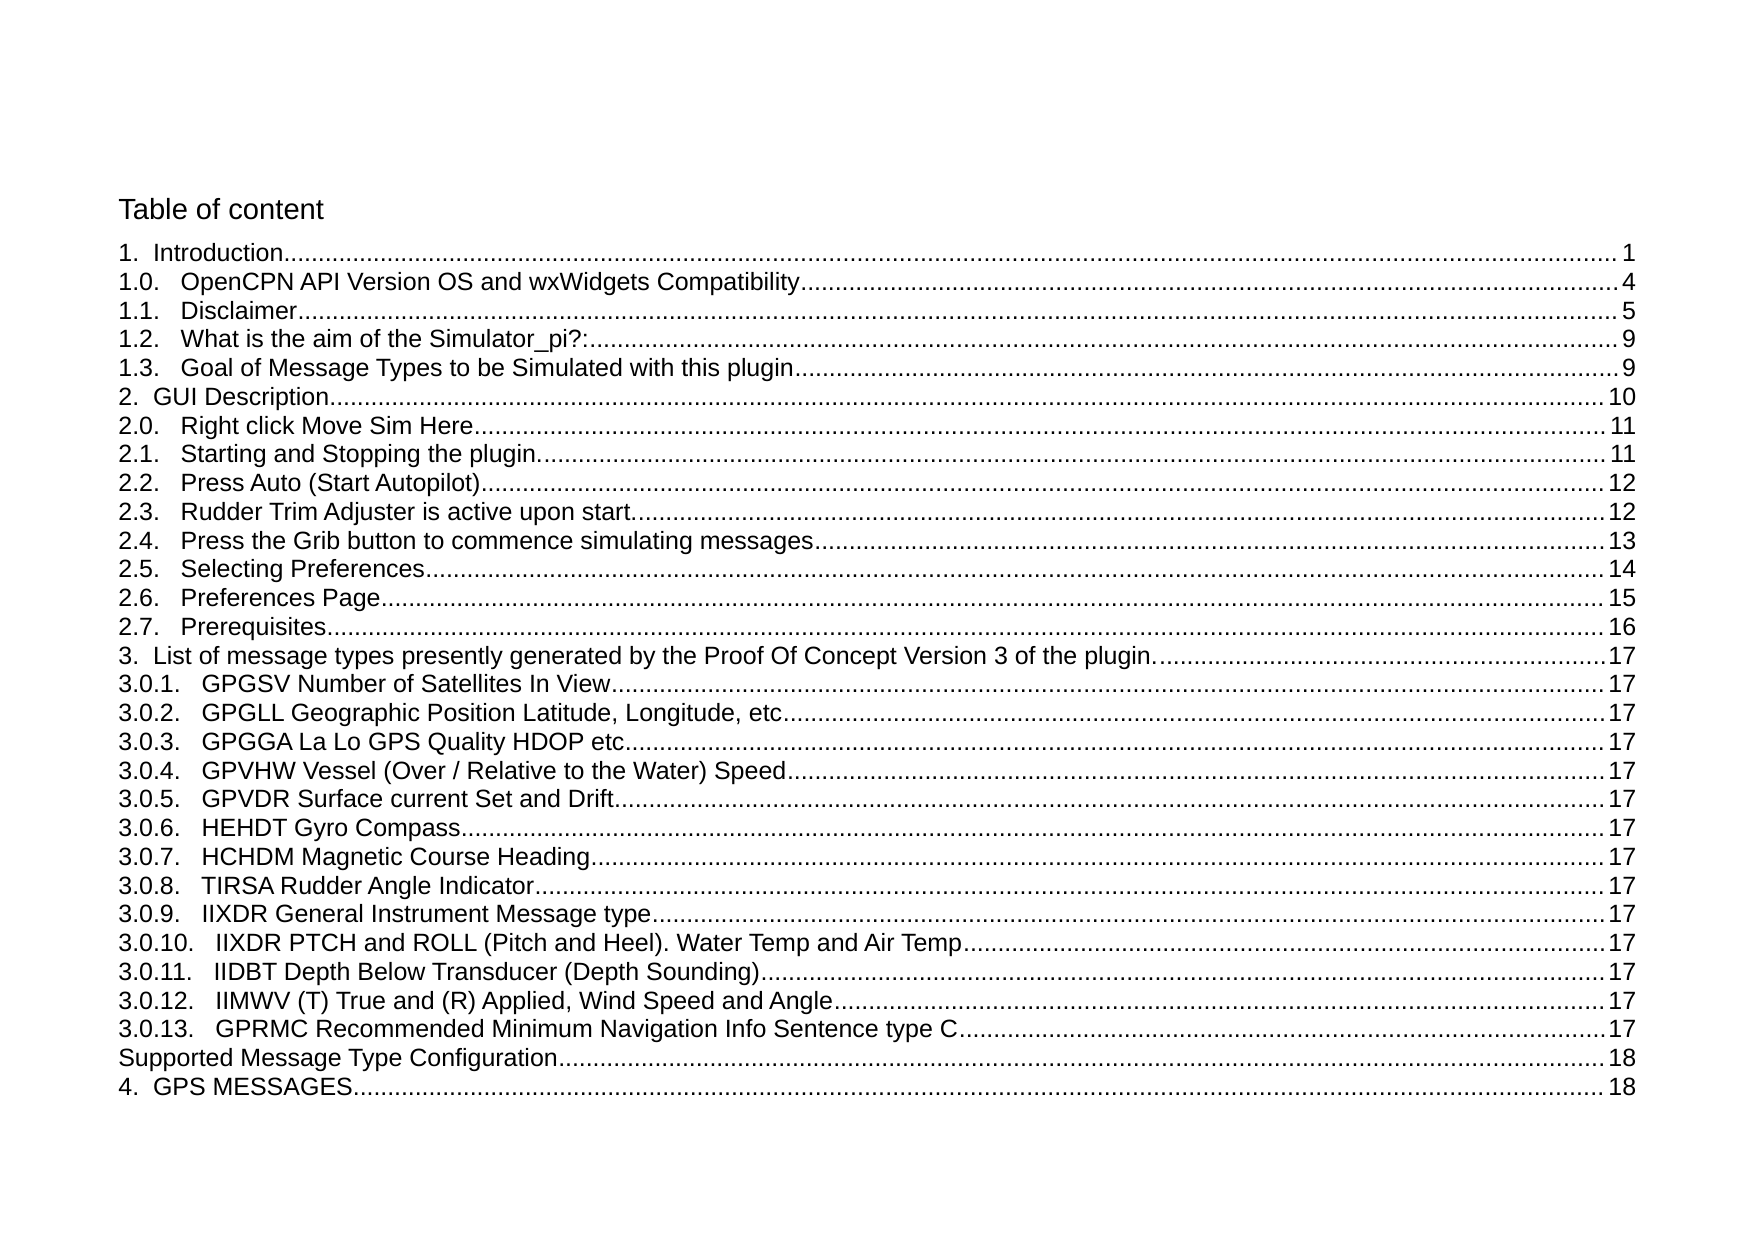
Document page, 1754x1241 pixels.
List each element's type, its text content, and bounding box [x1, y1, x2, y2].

text 1.2. What is the aim of the Simulator_pi?: 9 [118, 324, 1636, 353]
text 2.5. Selecting Preferences 14 [118, 554, 1636, 583]
text 3.0.3. GPGGA La Lo GPS Quality HDOP etc 17 [118, 727, 1636, 756]
text 2.4. Press the Grib button to commence simulating messages 13 [118, 526, 1636, 554]
text 3.0.5. GPVDR Surface current Set and Drift 17 [118, 784, 1636, 813]
subtitle Table of content [118, 192, 1636, 226]
text 3. List of message types presently generated by the Proof Of Concept Version 3 of the plugin. 17 [118, 641, 1636, 669]
text Supported Message Type Configuration 18 [118, 1043, 1636, 1072]
text 2.7. Prerequisites 16 [118, 612, 1636, 641]
text 3.0.11. IIDBT Depth Below Transducer (Depth Sounding) 17 [118, 957, 1636, 986]
text 2.3. Rudder Trim Adjuster is active upon start. 12 [118, 497, 1636, 526]
text 2. GUI Description 10 [118, 382, 1636, 411]
text 3.0.4. GPVHW Vessel (Over / Relative to the Water) Speed 17 [118, 756, 1636, 784]
text 1. Introduction 1 [118, 238, 1636, 267]
text 2.0. Right click Move Sim Here 11 [118, 411, 1636, 439]
text 3.0.8. TIRSA Rudder Angle Indicator 17 [118, 871, 1636, 899]
text 2.6. Preferences Page 15 [118, 583, 1636, 612]
text 3.0.13. GPRMC Recommended Minimum Navigation Info Sentence type C 17 [118, 1014, 1636, 1043]
text 3.0.2. GPGLL Geographic Position Latitude, Longitude, etc 17 [118, 698, 1636, 727]
text 2.2. Press Auto (Start Autopilot) 12 [118, 468, 1636, 497]
text 1.3. Goal of Message Types to be Simulated with this plugin 9 [118, 353, 1636, 382]
text 3.0.6. HEHDT Gyro Compass 17 [118, 813, 1636, 842]
text 3.0.1. GPGSV Number of Satellites In View 17 [118, 669, 1636, 698]
text 3.0.9. IIXDR General Instrument Message type 17 [118, 899, 1636, 928]
text 1.1. Disclaimer 5 [118, 296, 1636, 324]
text 2.1. Starting and Stopping the plugin. 11 [118, 439, 1636, 468]
text 3.0.12. IIMWV (T) True and (R) Applied, Wind Speed and Angle 17 [118, 986, 1636, 1014]
text 1.0. OpenCPN API Version OS and wxWidgets Compatibility 4 [118, 267, 1636, 296]
text 3.0.10. IIXDR PTCH and ROLL (Pitch and Heel). Water Temp and Air Temp 17 [118, 928, 1636, 957]
text 4. GPS MESSAGES 18 [118, 1072, 1636, 1101]
text 3.0.7. HCHDM Magnetic Course Heading 17 [118, 842, 1636, 871]
